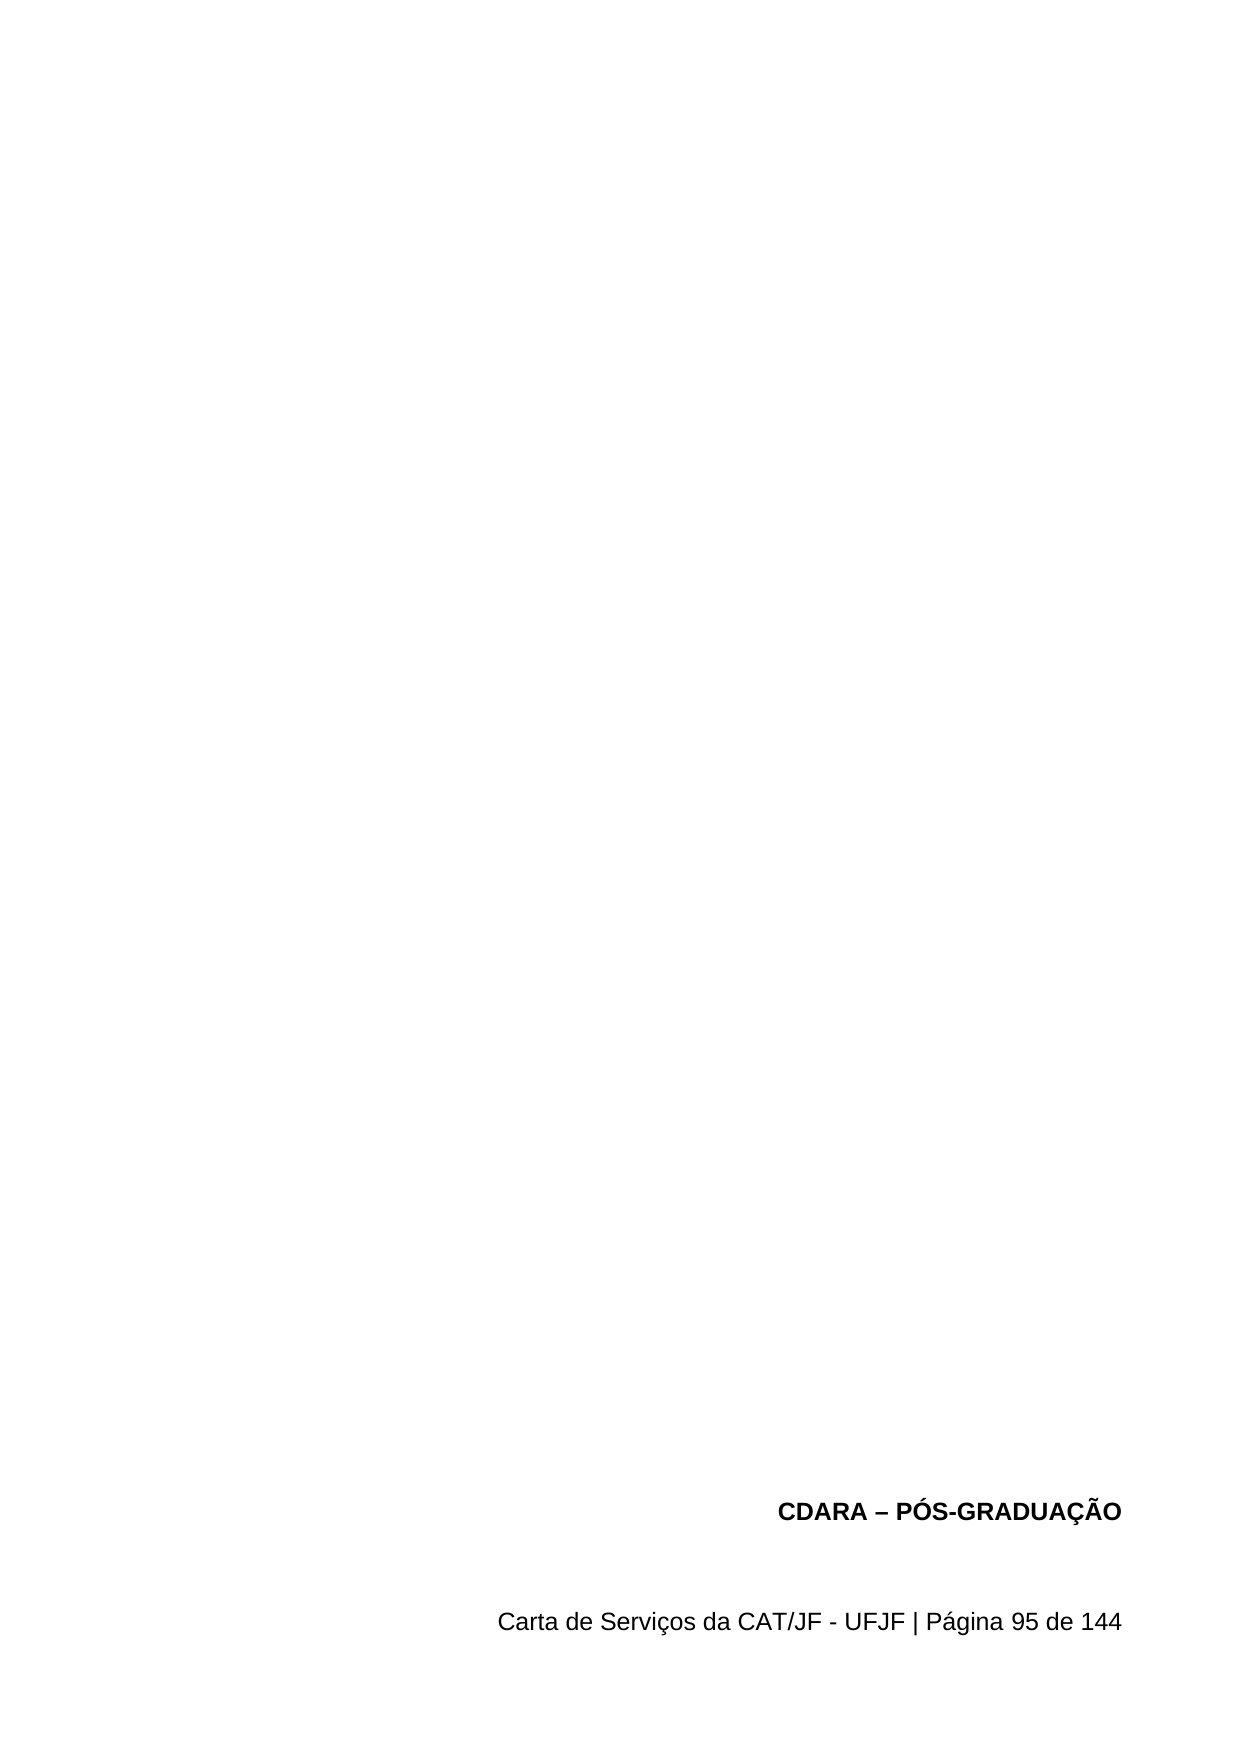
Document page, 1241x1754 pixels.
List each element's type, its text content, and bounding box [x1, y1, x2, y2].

subtitle CDARA – PÓS-GRADUAÇÃO [177, 1497, 1122, 1525]
